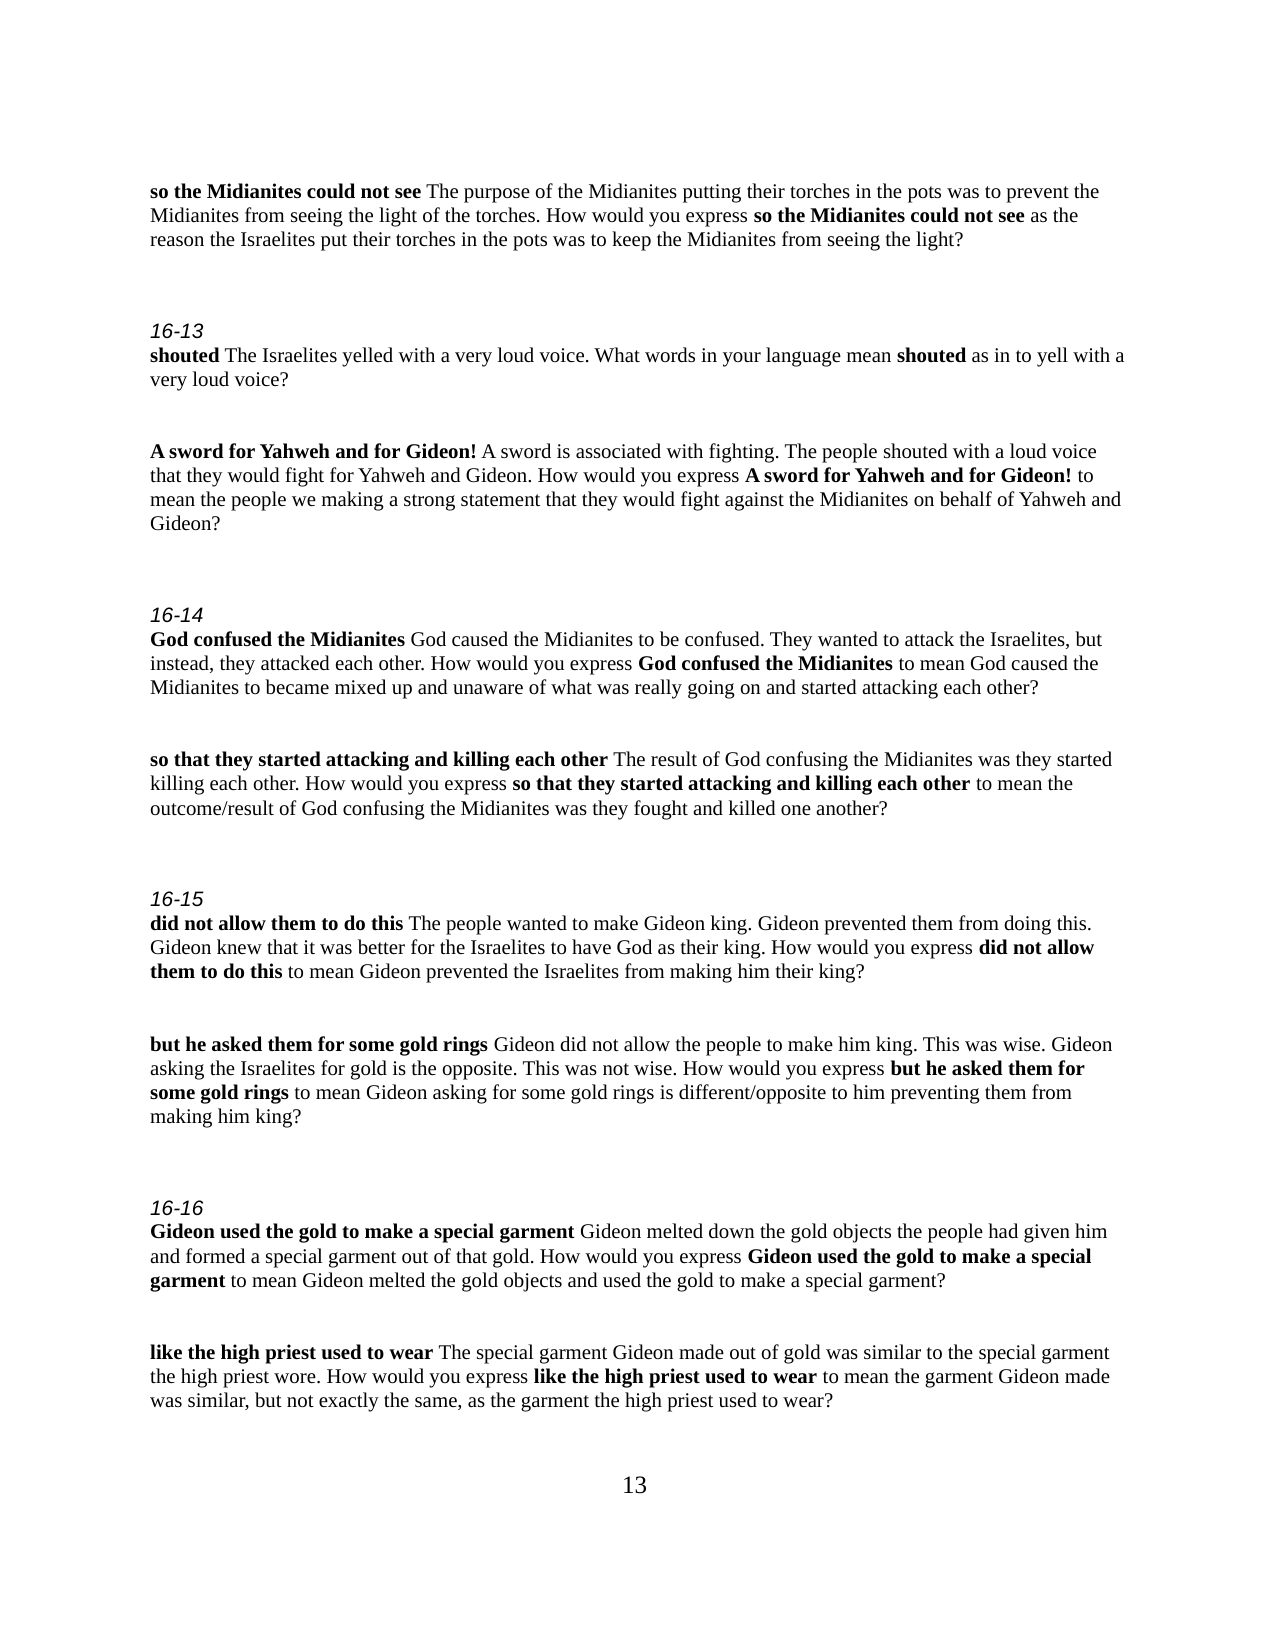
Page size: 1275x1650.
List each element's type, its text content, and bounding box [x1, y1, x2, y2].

subtitle 16-15 [150, 887, 1125, 911]
text but he asked them for some gold rings Gideon did not allow the people to make him king. This was wise. Gideon asking the Israelites for gold is the opposite. This was not wise. How would you express but he asked them for some gold rings to mean Gideon asking for some gold rings is different/opposite to him preventing them from making him king? [150, 1032, 1125, 1128]
text did not allow them to do this The people wanted to make Gideon king. Gideon prevented them from doing this. Gideon knew that it was better for the Israelites to have God as their king. How would you express did not allow them to do this to mean Gideon prevented the Israelites from making him their king? [150, 911, 1125, 983]
subtitle 16-16 [150, 1196, 1125, 1219]
text Gideon used the gold to make a special garment Gideon melted down the gold objects the people had given him and formed a special garment out of that gold. How would you express Gideon used the gold to make a special garment to mean Gideon melted the gold objects and used the gold to make a special garment? [150, 1219, 1125, 1292]
subtitle 16-13 [150, 319, 1125, 343]
text so the Midianites could not see The purpose of the Midianites putting their torches in the pots was to prevent the Midianites from seeing the light of the torches. How would you express so the Midianites could not see as the reason the Israelites put their torches in the pots was to keep the Midianites from seeing the light? [150, 179, 1125, 251]
subtitle 16-14 [150, 603, 1125, 627]
text God confused the Midianites God caused the Midianites to be confused. They wanted to attack the Israelites, but instead, they attacked each other. How would you express God confused the Midianites to mean God caused the Midianites to became mixed up and unaware of what was really going on and started attacking each other? [150, 627, 1125, 699]
text A sword for Yahweh and for Gideon! A sword is associated with fighting. The people shouted with a loud voice that they would fight for Yahweh and Gideon. How would you express A sword for Yahweh and for Gideon! to mean the people we making a strong statement that they would fight against the Midianites on behalf of Yahweh and Gideon? [150, 439, 1125, 535]
text like the high priest used to wear The special garment Gideon made out of gold was similar to the special garment the high priest wore. How would you express like the high priest used to wear to mean the garment Gideon made was similar, but not exactly the same, as the garment the high priest used to wear? [150, 1340, 1125, 1412]
text so that they started attacking and killing each other The result of God confusing the Midianites was they started killing each other. How would you express so that they started attacking and killing each other to mean the outcome/result of God confusing the Midianites was they fought and killed one another? [150, 747, 1125, 819]
text shouted The Israelites yelled with a very loud voice. What words in your language mean shouted as in to yell with a very loud voice? [150, 343, 1125, 391]
